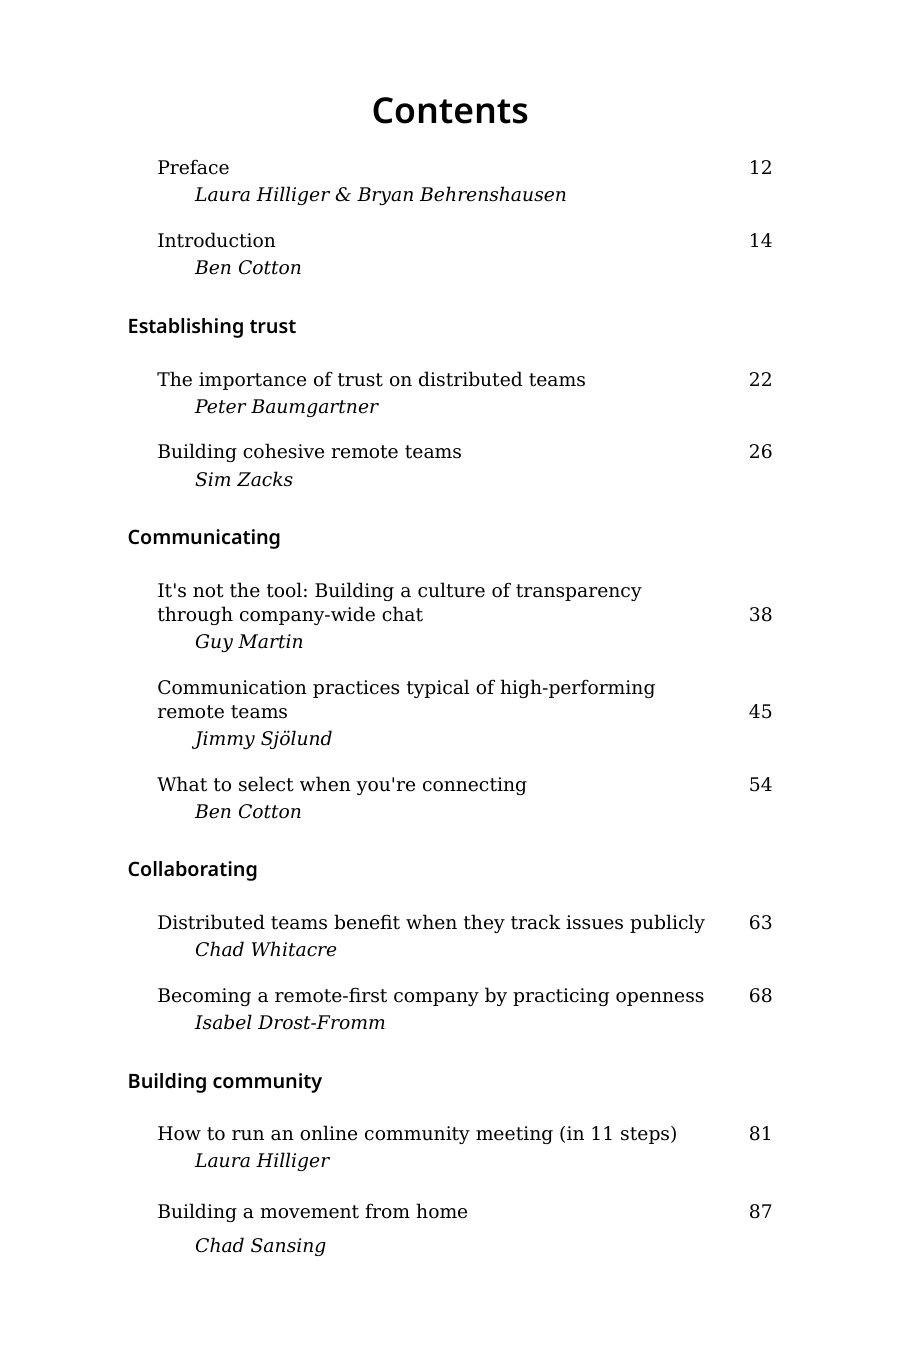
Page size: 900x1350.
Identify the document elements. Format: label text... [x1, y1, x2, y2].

text Jimmy Sjölund [195, 728, 772, 750]
text Peter Baumgartner [195, 396, 772, 418]
text Communication practices typical of high-performing remote teams 45 [157, 677, 772, 723]
text Distributed teams benefit when they track issues publicly 63 [157, 912, 772, 934]
text How to run an online community meeting (in 11 steps) 81 [157, 1123, 772, 1145]
text Ben Cotton [195, 801, 772, 823]
text The importance of trust on distributed teams 22 [157, 369, 772, 391]
text Building community [127, 1067, 772, 1094]
text ﻿Building a movement from home 87 [157, 1196, 772, 1229]
text Laura Hilliger & Bryan Behrenshausen [195, 184, 772, 206]
text Introduction 14 [157, 230, 772, 252]
text Establishing trust [127, 312, 772, 339]
text Building cohesive remote teams 26 [157, 442, 772, 463]
text Communicating [127, 523, 772, 550]
text Becoming a remote-first company by practicing openness 68 [157, 985, 772, 1007]
text Ben Cotton [195, 257, 772, 279]
text Chad Sansing [195, 1235, 772, 1257]
text Isabel Drost-Fromm [195, 1012, 772, 1034]
text What to select when you're connecting 54 [157, 774, 772, 796]
text Laura Hilliger [195, 1151, 772, 1172]
text Guy Martin [195, 631, 772, 653]
text Collaborating [127, 856, 772, 883]
text Sim Zacks [195, 469, 772, 491]
subtitle Contents [127, 85, 772, 133]
text It's not the tool: Building a culture of transparency through company-wide chat 38 [157, 580, 772, 626]
text Preface 12 [157, 157, 772, 179]
text Chad Whitacre [195, 939, 772, 961]
